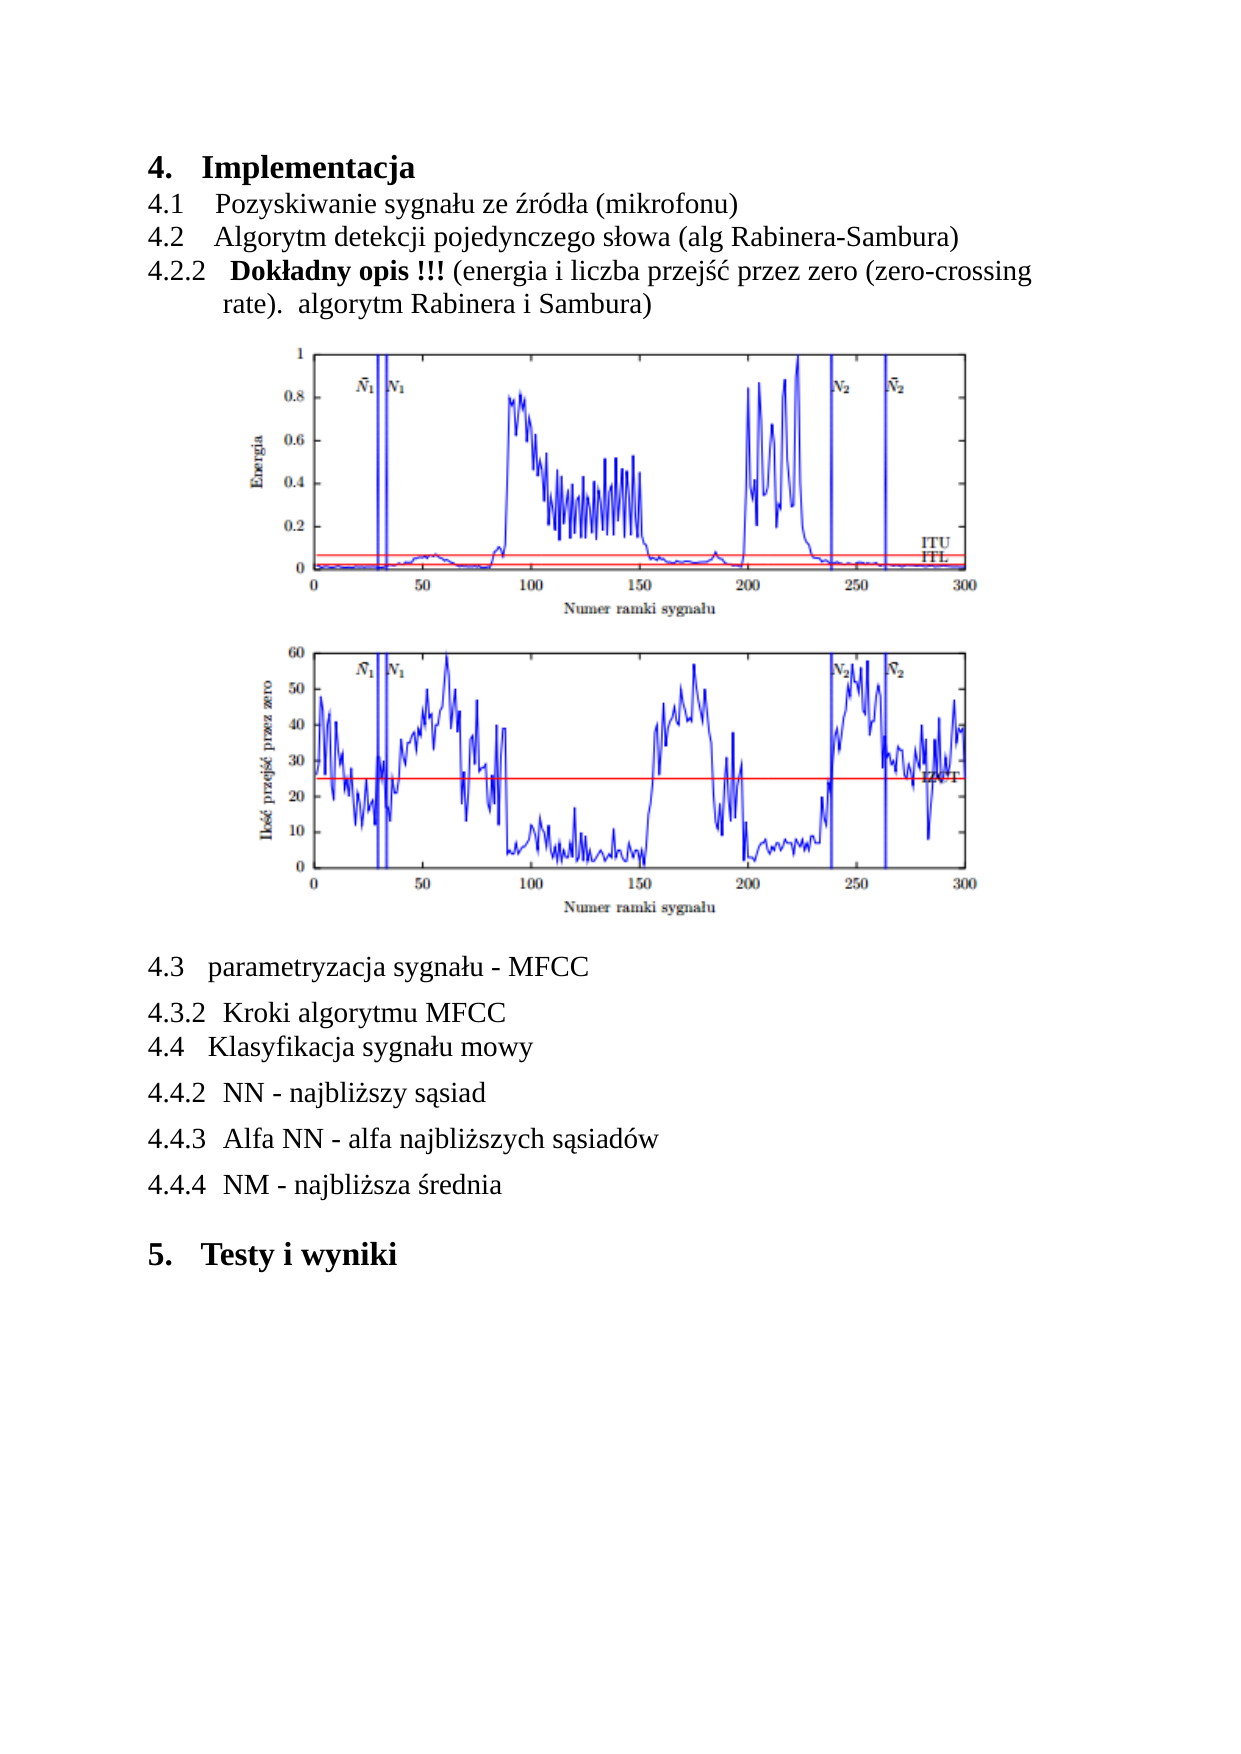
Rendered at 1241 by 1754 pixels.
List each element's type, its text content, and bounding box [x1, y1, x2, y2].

subtitle NN - najbliższy sąsiad [148, 1075, 1093, 1109]
subtitle Implementacja [148, 148, 1093, 186]
subtitle Alfa NN - alfa najbliższych sąsiadów [148, 1121, 1093, 1155]
subtitle parametryzacja sygnału - MFCC [148, 949, 1093, 983]
subtitle Klasyfikacja sygnału mowy [148, 1029, 1093, 1063]
subtitle Kroki algorytmu MFCC [148, 996, 1093, 1029]
subtitle Dokładny opis !!! (energia i liczba przejść przez zero (zero-crossing rate). algorytm Rabinera i Sambura) [148, 253, 1093, 320]
picture [233, 320, 1007, 925]
subtitle Pozyskiwanie sygnału ze źródła (mikrofonu) [148, 186, 1093, 219]
subtitle NM - najbliższa średnia [148, 1167, 1093, 1201]
subtitle Algorytm detekcji pojedynczego słowa (alg Rabinera-Sambura) [148, 219, 1093, 253]
subtitle Testy i wyniki [148, 1234, 1093, 1273]
